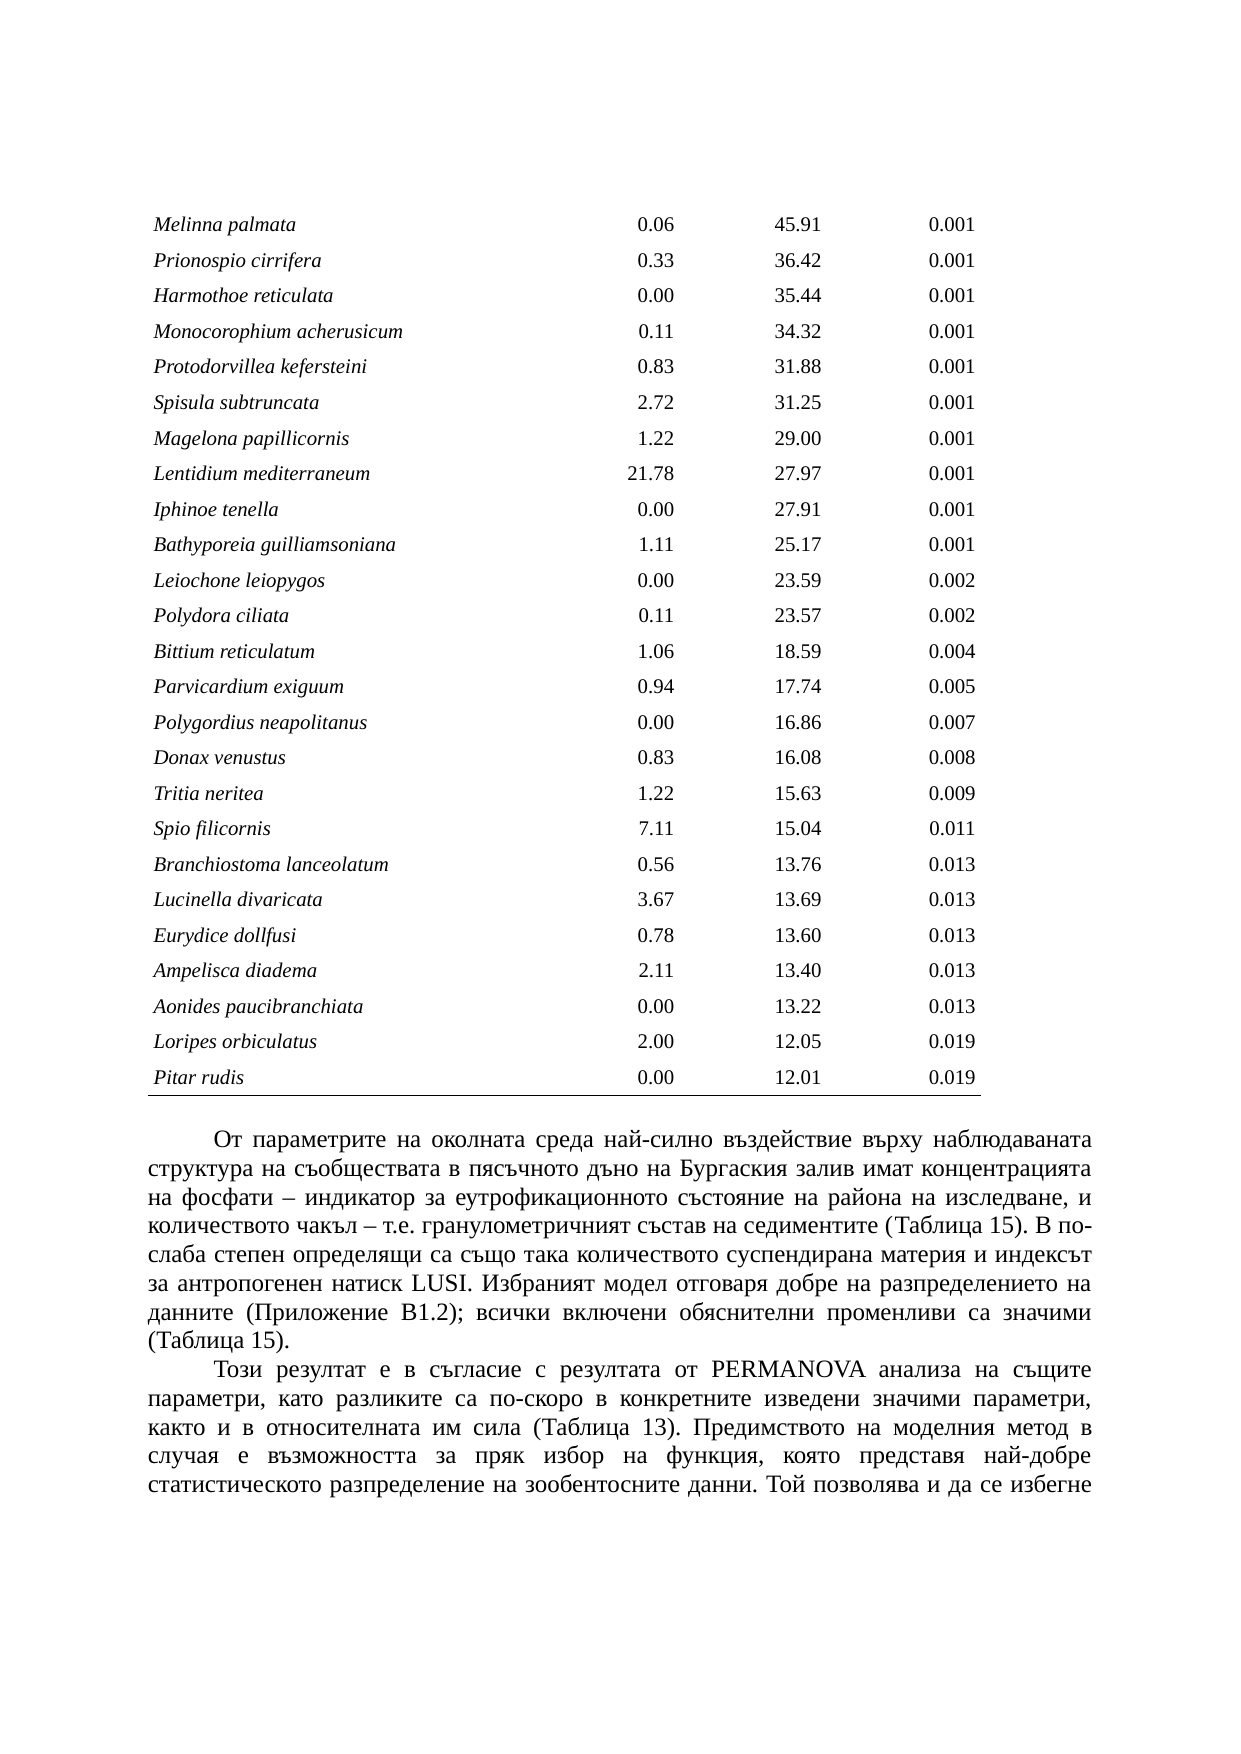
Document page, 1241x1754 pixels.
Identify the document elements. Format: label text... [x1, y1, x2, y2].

table_cell 45.91 [680, 207, 827, 242]
table_cell 0.002 [827, 597, 981, 633]
table_cell 0.013 [827, 881, 981, 917]
table_cell 13.76 [680, 846, 827, 881]
table_cell 0.009 [827, 775, 981, 810]
table_cell 23.59 [680, 562, 827, 597]
table_cell 0.001 [827, 526, 981, 562]
table_cell 7.11 [520, 810, 679, 846]
table_cell 29.00 [680, 420, 827, 455]
table_cell 13.60 [680, 917, 827, 952]
table_cell 0.94 [520, 668, 679, 704]
table_cell 0.00 [520, 562, 679, 597]
table_cell Polygordius neapolitanus [148, 704, 520, 739]
table_cell 15.04 [680, 810, 827, 846]
table_cell Parvicardium exiguum [148, 668, 520, 704]
table_cell Leiochone leiopygos [148, 562, 520, 597]
table_cell Tritia neritea [148, 775, 520, 810]
table_cell Magelona papillicornis [148, 420, 520, 455]
table_cell 1.22 [520, 775, 679, 810]
table_cell 36.42 [680, 242, 827, 278]
table_cell 0.011 [827, 810, 981, 846]
table_cell Protodorvillea kefersteini [148, 349, 520, 384]
table_cell 0.013 [827, 988, 981, 1023]
table_cell 23.57 [680, 597, 827, 633]
table_cell 0.00 [520, 1059, 679, 1094]
table_cell 0.001 [827, 313, 981, 349]
text Този резултат е в съгласие с резултата от PERMANOVA анализа на същите параметри, като разликите са по-скоро в конкретните изведени значими параметри, както и в относителната им сила (Таблица 13). Предимството на моделния метод в случая е възможността за пряк избор на функция, която представя най-добре статистическото разпределение на зообентосните данни. Той позволява и да се избегне [148, 1354, 1093, 1498]
table_cell 0.019 [827, 1059, 981, 1094]
table_cell 2.11 [520, 953, 679, 988]
table_cell 13.69 [680, 881, 827, 917]
table_cell Loripes orbiculatus [148, 1024, 520, 1059]
table_cell 2.00 [520, 1024, 679, 1059]
table_cell Branchiostoma lanceolatum [148, 846, 520, 881]
table_cell 13.40 [680, 953, 827, 988]
table_cell 0.001 [827, 278, 981, 313]
table_cell 0.001 [827, 491, 981, 526]
table_cell 0.008 [827, 739, 981, 775]
table_cell Spisula subtruncata [148, 384, 520, 420]
table_cell 21.78 [520, 455, 679, 491]
table_cell 0.001 [827, 384, 981, 420]
table_cell 1.11 [520, 526, 679, 562]
table_cell Iphinoe tenella [148, 491, 520, 526]
table_cell 0.00 [520, 988, 679, 1023]
table_cell 12.05 [680, 1024, 827, 1059]
table_cell Polydora ciliata [148, 597, 520, 633]
table_cell 35.44 [680, 278, 827, 313]
table_cell Bittium reticulatum [148, 633, 520, 668]
table_cell 0.83 [520, 739, 679, 775]
table_cell Bathyporeia guilliamsoniana [148, 526, 520, 562]
table_cell 31.25 [680, 384, 827, 420]
table_cell 27.91 [680, 491, 827, 526]
table_cell 15.63 [680, 775, 827, 810]
table_cell Spio filicornis [148, 810, 520, 846]
table_cell 0.004 [827, 633, 981, 668]
table_cell 0.00 [520, 278, 679, 313]
table_cell Eurydice dollfusi [148, 917, 520, 952]
table_cell 0.007 [827, 704, 981, 739]
table_cell 0.013 [827, 846, 981, 881]
table_cell 34.32 [680, 313, 827, 349]
table_cell Harmothoe reticulata [148, 278, 520, 313]
table_cell Donax venustus [148, 739, 520, 775]
table_cell 0.001 [827, 420, 981, 455]
table_cell Pitar rudis [148, 1059, 520, 1094]
table_cell Ampelisca diadema [148, 953, 520, 988]
table_cell Melinna palmata [148, 207, 520, 242]
table_cell 25.17 [680, 526, 827, 562]
table_cell Prionospio cirrifera [148, 242, 520, 278]
table_cell 0.001 [827, 349, 981, 384]
table_cell 0.013 [827, 953, 981, 988]
table_cell 31.88 [680, 349, 827, 384]
table_cell 0.00 [520, 704, 679, 739]
table_cell 16.86 [680, 704, 827, 739]
table_cell 0.11 [520, 597, 679, 633]
table_cell Aonides paucibranchiata [148, 988, 520, 1023]
table_cell 0.013 [827, 917, 981, 952]
table_cell 16.08 [680, 739, 827, 775]
table_cell 0.78 [520, 917, 679, 952]
table_cell 12.01 [680, 1059, 827, 1094]
table_cell 0.005 [827, 668, 981, 704]
table_cell 0.56 [520, 846, 679, 881]
table_cell 27.97 [680, 455, 827, 491]
table_cell 0.019 [827, 1024, 981, 1059]
table_cell Monocorophium acherusicum [148, 313, 520, 349]
table_cell Lucinella divaricata [148, 881, 520, 917]
table_cell 0.83 [520, 349, 679, 384]
table_cell 0.002 [827, 562, 981, 597]
table_cell 18.59 [680, 633, 827, 668]
table_cell 0.11 [520, 313, 679, 349]
table_cell 17.74 [680, 668, 827, 704]
table_cell 0.001 [827, 455, 981, 491]
table_cell 2.72 [520, 384, 679, 420]
text От параметрите на околната среда най-силно въздействие върху наблюдаваната структура на съобществата в пясъчното дъно на Бургаския залив имат концентрацията на фосфати – индикатор за еутрофикационното състояние на района на изследване, и количеството чакъл – т.е. гранулометричният състав на седиментите (Таблица 15). В по-слаба степен определящи са също така количеството суспендирана материя и индексът за антропогенен натиск LUSI. Избраният модел отговаря добре на разпределението на данните (Приложение В1.2); всички включени обяснителни променливи са значими (Таблица 15). [148, 1124, 1093, 1354]
table_cell 0.001 [827, 207, 981, 242]
table_cell 0.001 [827, 242, 981, 278]
table_cell 0.00 [520, 491, 679, 526]
table_cell 0.33 [520, 242, 679, 278]
table_cell 0.06 [520, 207, 679, 242]
table_cell Lentidium mediterraneum [148, 455, 520, 491]
table_cell 1.22 [520, 420, 679, 455]
table_cell 3.67 [520, 881, 679, 917]
table_cell 1.06 [520, 633, 679, 668]
table_cell 13.22 [680, 988, 827, 1023]
